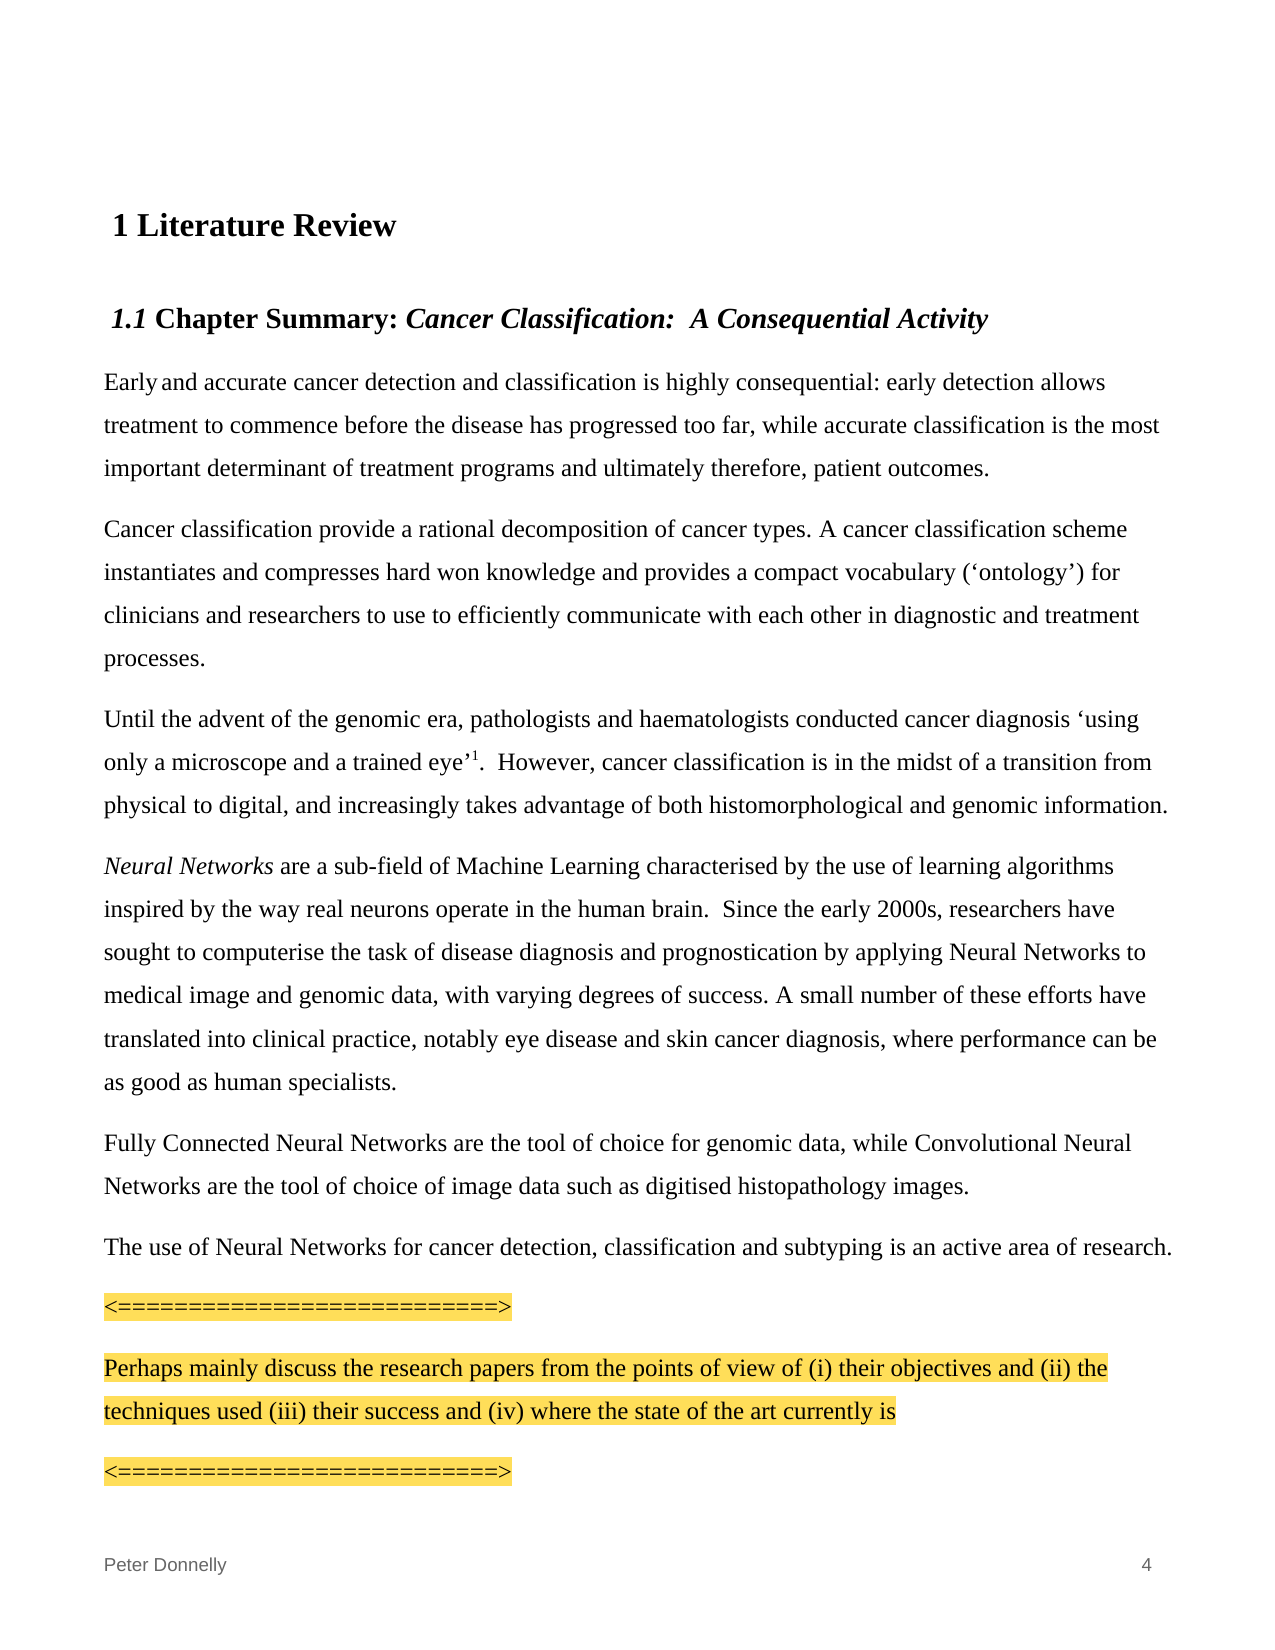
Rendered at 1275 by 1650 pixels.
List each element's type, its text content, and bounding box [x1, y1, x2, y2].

text Cancer classification provide a rational decomposition of cancer types. A cancer classification scheme instantiates and compresses hard won knowledge and provides a compact vocabulary (‘ontology’) for clinicians and researchers to use to efficiently communicate with each other in diagnostic and treatment processes. [103, 514, 1181, 672]
text <===========================> [103, 1457, 1181, 1486]
text Neural Networks are a sub-field of Machine Learning characterised by the use of learning algorithms inspired by the way real neurons operate in the human brain. Since the early 2000s, researchers have sought to computerise the task of disease diagnosis and prognostication by applying Neural Networks to medical image and genomic data, with varying degrees of success. A small number of these efforts have translated into clinical practice, notably eye disease and skin cancer diagnosis, where performance can be as good as human specialists. [103, 851, 1181, 1096]
text Until the advent of the genomic era, pathologists and haematologists conducted cancer diagnosis ‘using only a microscope and a trained eye’. However, cancer classification is in the midst of a transition from physical to digital, and increasingly takes advantage of both histomorphological and genomic information. [103, 704, 1181, 819]
text The use of Neural Networks for cancer detection, classification and subtyping is an active area of research. [103, 1232, 1181, 1260]
text Early and accurate cancer detection and classification is highly consequential: early detection allows treatment to commence before the disease has progressed too far, while accurate classification is the most important determinant of treatment programs and ultimately therefore, patient outcomes. [103, 367, 1181, 482]
text Fully Connected Neural Networks are the tool of choice for genomic data, while Convolutional Neural Networks are the tool of choice of image data such as digitised histopathology images. [103, 1128, 1181, 1199]
subtitle Chapter Summary: Cancer Classification: A Consequential Activity [103, 301, 1181, 334]
subtitle Literature Review [103, 206, 1181, 244]
text <===========================> [103, 1292, 1181, 1321]
text Perhaps mainly discuss the research papers from the points of view of (i) their objectives and (ii) the techniques used (iii) their success and (iv) where the state of the art currently is [103, 1353, 1181, 1425]
